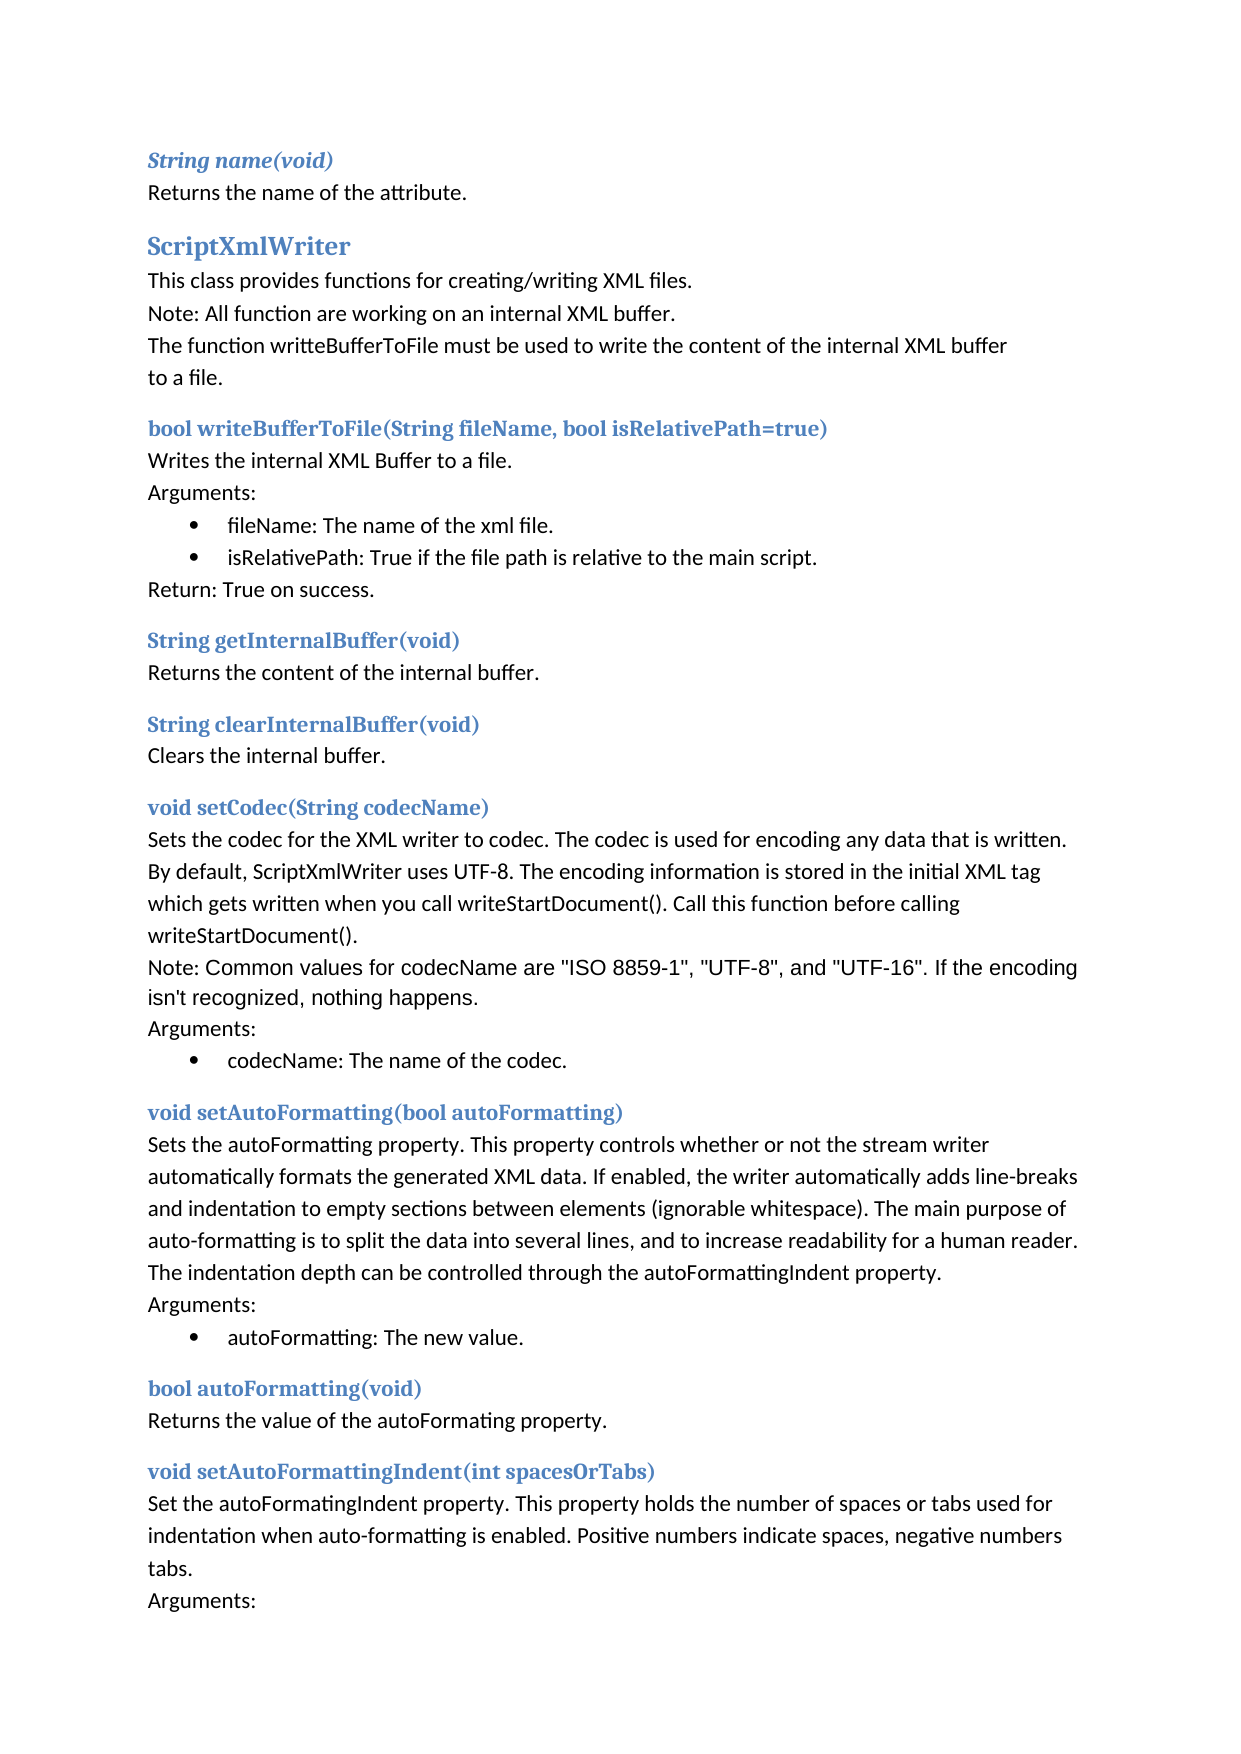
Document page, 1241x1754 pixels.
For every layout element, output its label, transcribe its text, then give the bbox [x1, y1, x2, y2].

subtitle void setAutoFormatting(bool autoFormatting) [148, 1099, 1093, 1126]
subtitle String name(void) [148, 148, 1093, 174]
subtitle String clearInternalBuffer(void) [148, 711, 1093, 738]
text By default, ScriptXmlWriter uses UTF-8. The encoding information is stored in the initial XML tag which gets written when you call writeStartDocument(). Call this function before calling writeStartDocument(). [148, 857, 1093, 949]
text Set the autoFormatingIndent property. This property holds the number of spaces or tabs used for indentation when auto-formatting is enabled. Positive numbers indicate spaces, negative numbers tabs. [148, 1489, 1093, 1582]
subtitle void setAutoFormattingIndent(int spacesOrTabs) [148, 1459, 1093, 1485]
list autoFormatting: The new value. [190, 1323, 1093, 1351]
text Return: True on success. [148, 575, 1093, 603]
text Sets the autoFormatting property. This property controls whether or not the stream writer automatically formats the generated XML data. If enabled, the writer automatically adds line-breaks and indentation to empty sections between elements (ignorable whitespace). The main purpose of auto-formatting is to split the data into several lines, and to increase readability for a human reader. The indentation depth can be controlled through the autoFormattingIndent property. [148, 1130, 1093, 1286]
text Writes the internal XML Buffer to a file. [148, 446, 1093, 474]
text Returns the value of the autoFormating property. [148, 1406, 1093, 1434]
text Clears the internal buffer. [148, 742, 1093, 769]
text The function writteBufferToFile must be used to write the content of the internal XML buffer [148, 331, 1093, 359]
text This class provides functions for creating/writing XML files. [148, 267, 1093, 294]
text Arguments: [148, 478, 1093, 507]
list fileName: The name of the xml file. [190, 511, 1093, 539]
text Note: All function are working on an internal XML buffer. [148, 299, 1093, 327]
text Returns the content of the internal buffer. [148, 658, 1093, 686]
text to a file. [148, 363, 1093, 391]
subtitle ScriptXmlWriter [148, 231, 1093, 262]
text Sets the codec for the XML writer to codec. The codec is used for encoding any data that is written. [148, 825, 1093, 853]
list codecName: The name of the codec. [190, 1046, 1093, 1074]
subtitle String getInternalBuffer(void) [148, 628, 1093, 654]
list isRelativePath: True if the file path is relative to the main script. [190, 543, 1093, 571]
text Returns the name of the attribute. [148, 178, 1093, 206]
text Arguments: [148, 1586, 1093, 1614]
text Note: Common values for codecName are "ISO 8859-1", "UTF-8", and "UTF-16". If the encoding isn't recognized, nothing happens. [148, 953, 1093, 1011]
subtitle bool autoFormatting(void) [148, 1376, 1093, 1402]
text Arguments: [148, 1014, 1093, 1042]
subtitle bool writeBufferToFile(String fileName, bool isRelativePath=true) [148, 416, 1093, 442]
subtitle void setCodec(String codecName) [148, 794, 1093, 821]
text Arguments: [148, 1291, 1093, 1319]
